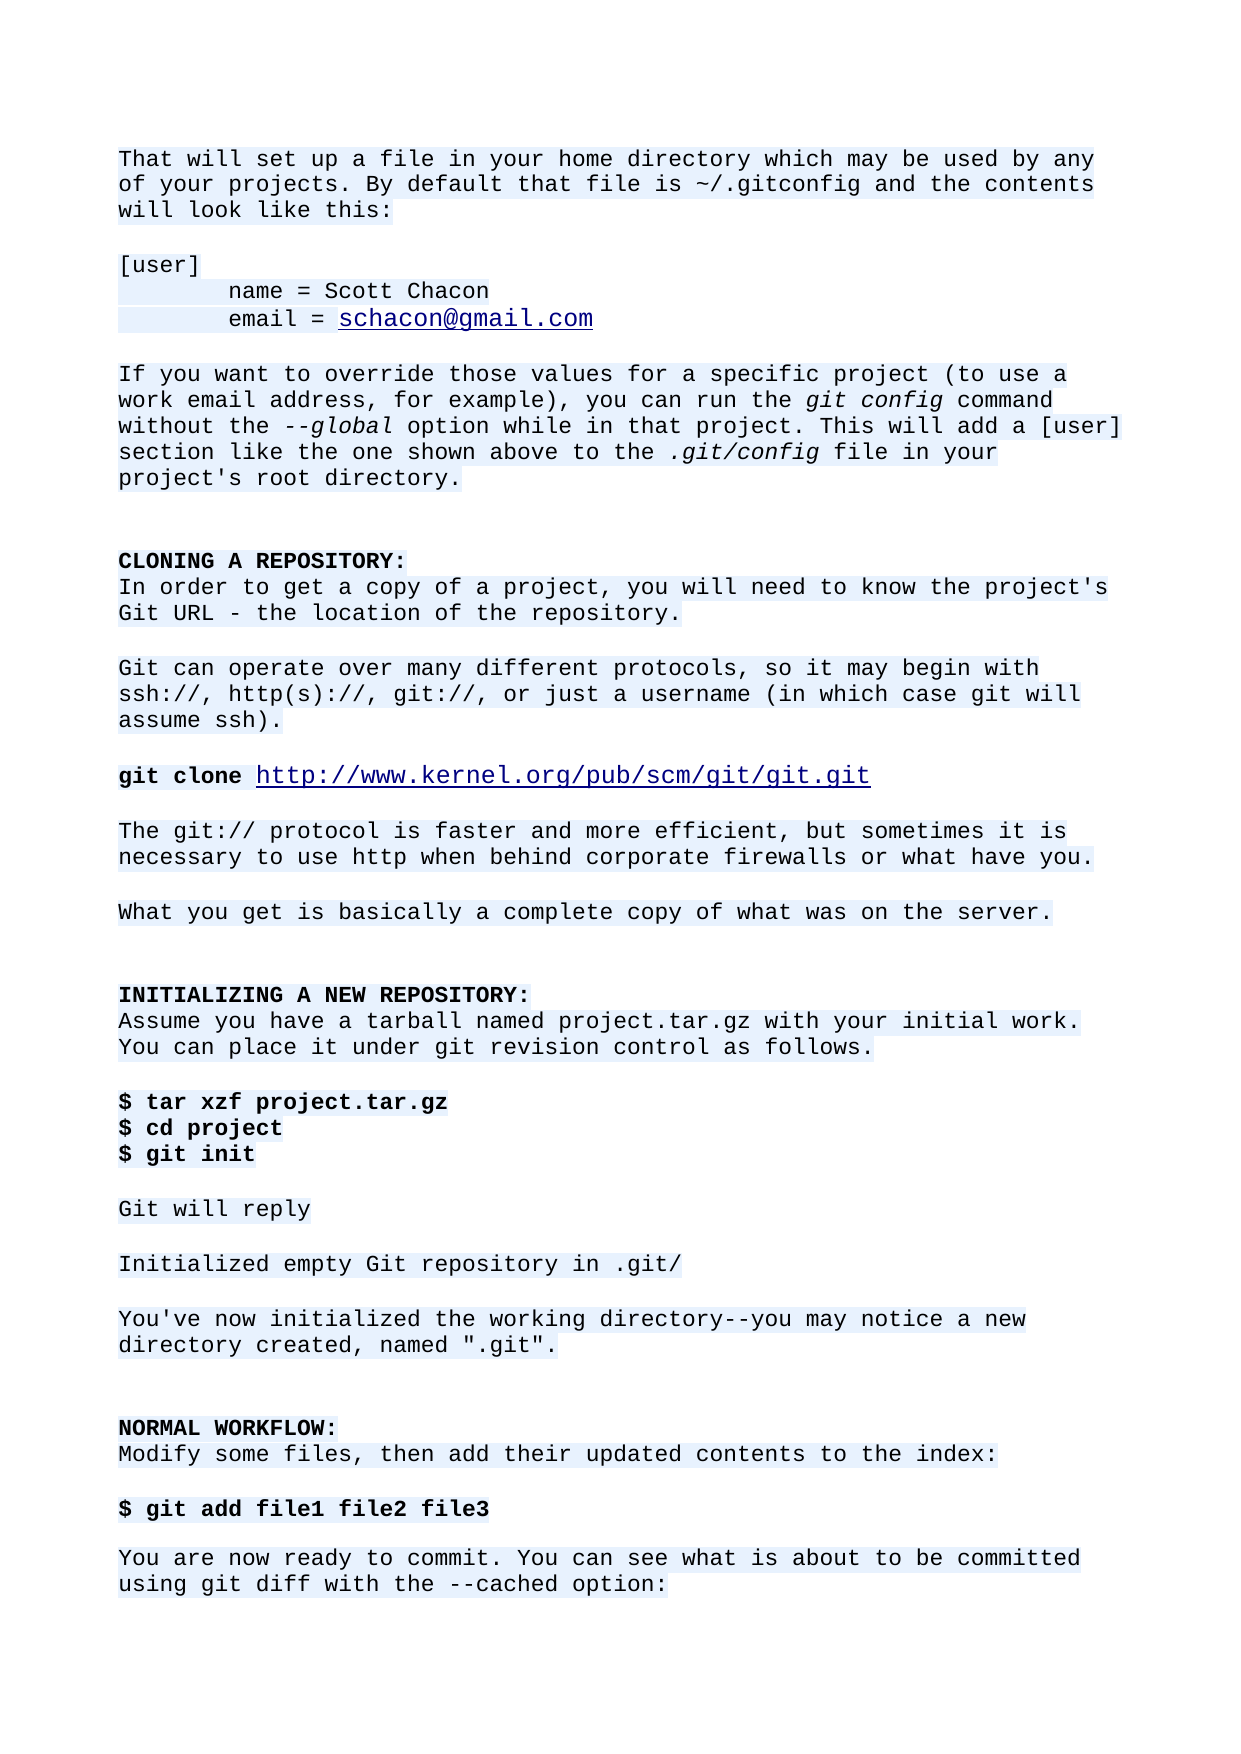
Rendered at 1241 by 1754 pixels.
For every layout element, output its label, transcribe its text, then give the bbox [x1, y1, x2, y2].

text In order to get a copy of a project, you will need to know the project's Git URL - the location of the repository. [118, 576, 1122, 627]
text The git:// protocol is faster and more efficient, but sometimes it is necessary to use http when behind corporate firewalls or what have you. [118, 820, 1122, 872]
text email = schacon@gmail.com [118, 305, 1122, 334]
text You've now initialized the working directory--you may notice a new directory created, named ".git". [118, 1307, 1122, 1359]
text $ git add file1 file2 file3 [118, 1497, 1122, 1523]
text INITIALIZING A NEW REPOSITORY: [118, 984, 1122, 1010]
text [user] [118, 253, 1122, 279]
text Assume you have a tarball named project.tar.gz with your initial work. You can place it under git revision control as follows. [118, 1010, 1122, 1062]
text git clone http://www.kernel.org/pub/scm/git/git.git [118, 763, 1122, 791]
text Git will reply [118, 1198, 1122, 1224]
text Initialized empty Git repository in .git/ [118, 1252, 1122, 1278]
text What you get is basically a complete copy of what was on the server. [118, 900, 1122, 926]
text Modify some files, then add their updated contents to the index: [118, 1442, 1122, 1468]
text name = Scott Chacon [118, 279, 1122, 305]
text NORMAL WORKFLOW: [118, 1416, 1122, 1442]
text CLONING A REPOSITORY: [118, 549, 1122, 576]
text $ tar xzf project.tar.gz [118, 1090, 1122, 1116]
text That will set up a file in your home directory which may be used by any of your projects. By default that file is ~/.gitconfig and the contents will look like this: [118, 147, 1122, 225]
text Git can operate over many different protocols, so it may begin with ssh://, http(s)://, git://, or just a username (in which case git will assume ssh). [118, 656, 1122, 734]
text $ cd project [118, 1116, 1122, 1142]
text You are now ready to commit. You can see what is about to be committed using git diff with the --cached option: [118, 1547, 1122, 1598]
text $ git init [118, 1142, 1122, 1168]
text If you want to override those values for a specific project (to use a work email address, for example), you can run the git config command without the --global option while in that project. This will add a [user] section like the one shown above to the .git/config file in your project's root directory. [118, 362, 1122, 492]
